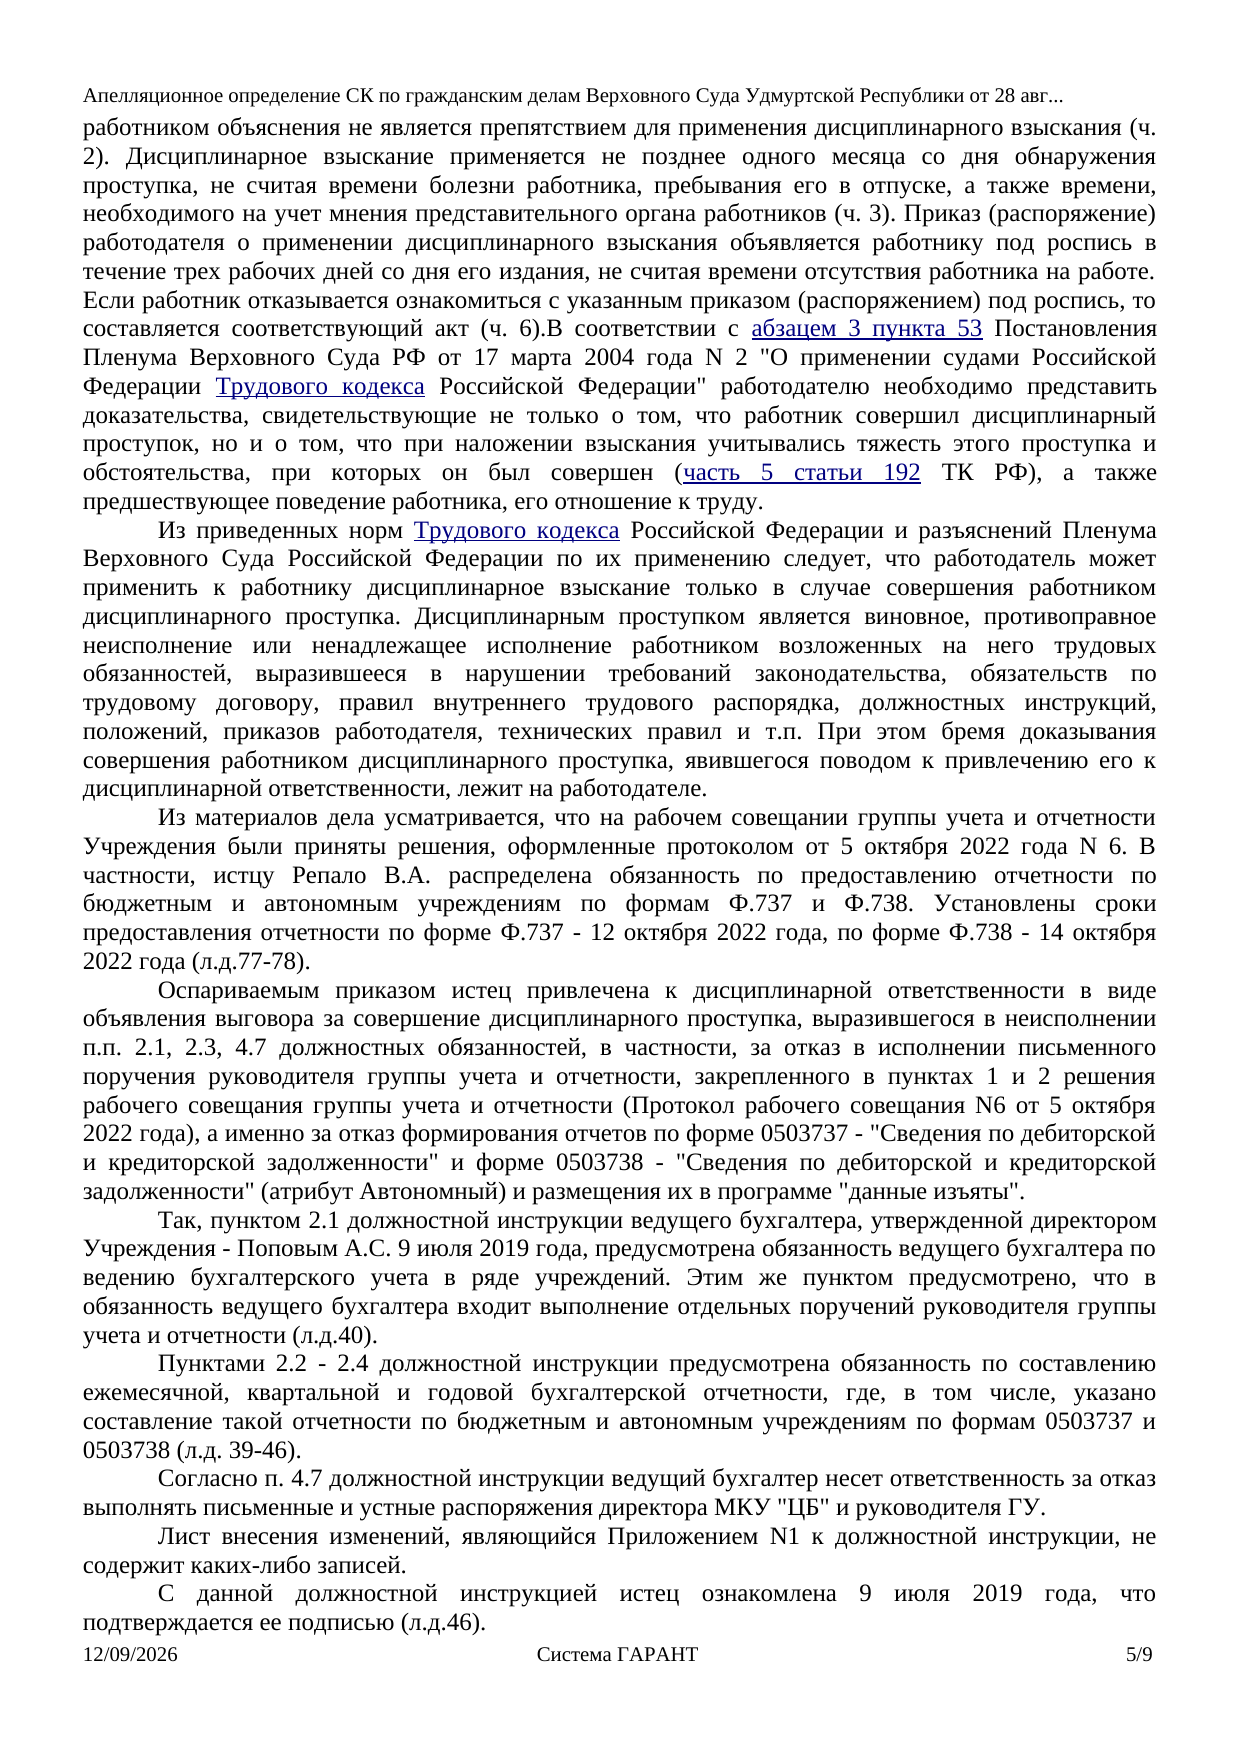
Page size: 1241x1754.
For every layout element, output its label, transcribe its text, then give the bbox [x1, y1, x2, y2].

text Из материалов дела усматривается, что на рабочем совещании группы учета и отчетности Учреждения были приняты решения, оформленные протоколом от 5 октября 2022 года N 6. В частности, истцу Репало В.А. распределена обязанность по предоставлению отчетности по бюджетным и автономным учреждениям по формам Ф.737 и Ф.738. Установлены сроки предоставления отчетности по форме Ф.737 - 12 октября 2022 года, по форме Ф.738 - 14 октября 2022 года (л.д.77-78). [83, 802, 1157, 975]
text работником объяснения не является препятствием для применения дисциплинарного взыскания (ч. 2). Дисциплинарное взыскание применяется не позднее одного месяца со дня обнаружения проступка, не считая времени болезни работника, пребывания его в отпуске, а также времени, необходимого на учет мнения представительного органа работников (ч. 3). Приказ (распоряжение) работодателя о применении дисциплинарного взыскания объявляется работнику под роспись в течение трех рабочих дней со дня его издания, не считая времени отсутствия работника на работе. Если работник отказывается ознакомиться с указанным приказом (распоряжением) под роспись, то составляется соответствующий акт (ч. 6).В соответствии с абзацем 3 пункта 53 Постановления Пленума Верховного Суда РФ от 17 марта 2004 года N 2 "О применении судами Российской Федерации Трудового кодекса Российской Федерации" работодателю необходимо представить доказательства, свидетельствующие не только о том, что работник совершил дисциплинарный проступок, но и о том, что при наложении взыскания учитывались тяжесть этого проступка и обстоятельства, при которых он был совершен (часть 5 статьи 192 ТК РФ), а также предшествующее поведение работника, его отношение к труду. [83, 112, 1157, 515]
text Лист внесения изменений, являющийся Приложением N1 к должностной инструкции, не содержит каких-либо записей. [83, 1521, 1157, 1578]
text Так, пунктом 2.1 должностной инструкции ведущего бухгалтера, утвержденной директором Учреждения - Поповым А.С. 9 июля 2019 года, предусмотрена обязанность ведущего бухгалтера по ведению бухгалтерского учета в ряде учреждений. Этим же пунктом предусмотрено, что в обязанность ведущего бухгалтера входит выполнение отдельных поручений руководителя группы учета и отчетности (л.д.40). [83, 1205, 1157, 1348]
text Согласно п. 4.7 должностной инструкции ведущий бухгалтер несет ответственность за отказ выполнять письменные и устные распоряжения директора МКУ "ЦБ" и руководителя ГУ. [83, 1463, 1157, 1521]
text Оспариваемым приказом истец привлечена к дисциплинарной ответственности в виде объявления выговора за совершение дисциплинарного проступка, выразившегося в неисполнении п.п. 2.1, 2.3, 4.7 должностных обязанностей, в частности, за отказ в исполнении письменного поручения руководителя группы учета и отчетности, закрепленного в пунктах 1 и 2 решения рабочего совещания группы учета и отчетности (Протокол рабочего совещания N6 от 5 октября 2022 года), а именно за отказ формирования отчетов по форме 0503737 - "Сведения по дебиторской и кредиторской задолженности" и форме 0503738 - "Сведения по дебиторской и кредиторской задолженности" (атрибут Автономный) и размещения их в программе "данные изъяты". [83, 975, 1157, 1205]
text Из приведенных норм Трудового кодекса Российской Федерации и разъяснений Пленума Верховного Суда Российской Федерации по их применению следует, что работодатель может применить к работнику дисциплинарное взыскание только в случае совершения работником дисциплинарного проступка. Дисциплинарным проступком является виновное, противоправное неисполнение или ненадлежащее исполнение работником возложенных на него трудовых обязанностей, выразившееся в нарушении требований законодательства, обязательств по трудовому договору, правил внутреннего трудового распорядка, должностных инструкций, положений, приказов работодателя, технических правил и т.п. При этом бремя доказывания совершения работником дисциплинарного проступка, явившегося поводом к привлечению его к дисциплинарной ответственности, лежит на работодателе. [83, 515, 1157, 802]
text Пунктами 2.2 - 2.4 должностной инструкции предусмотрена обязанность по составлению ежемесячной, квартальной и годовой бухгалтерской отчетности, где, в том числе, указано составление такой отчетности по бюджетным и автономным учреждениям по формам 0503737 и 0503738 (л.д. 39-46). [83, 1348, 1157, 1463]
text С данной должностной инструкцией истец ознакомлена 9 июля 2019 года, что подтверждается ее подписью (л.д.46). [83, 1578, 1157, 1636]
